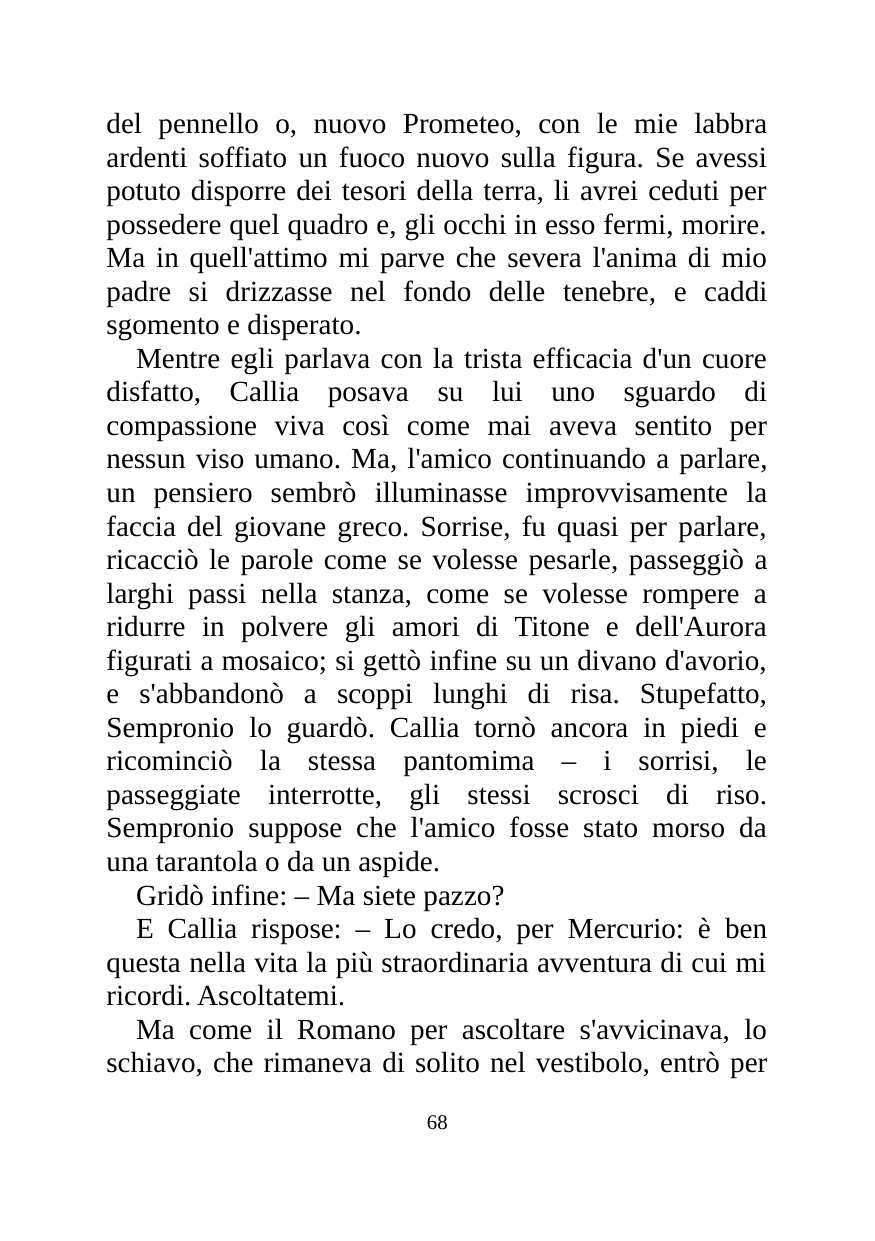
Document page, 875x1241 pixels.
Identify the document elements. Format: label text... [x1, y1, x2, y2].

text Mentre egli parlava con la trista efficacia d'un cuore disfatto, Callia posava su lui uno sguardo di compassione viva così come mai aveva sentito per nessun viso umano. Ma, l'amico continuando a parlare, un pensiero sembrò illuminasse improvvisamente la faccia del giovane greco. Sorrise, fu quasi per parlare, ricacciò le parole come se volesse pesarle, passeggiò a larghi passi nella stanza, come se volesse rompere a ridurre in polvere gli amori di Titone e dell'Aurora figurati a mosaico; si gettò infine su un divano d'avorio, e s'abbandonò a scoppi lunghi di risa. Stupefatto, Sempronio lo guardò. Callia tornò ancora in piedi e ricominciò la stessa pantomima – i sorrisi, le passeggiate interrotte, gli stessi scrosci di riso. Sempronio suppose che l'amico fosse stato morso da una tarantola o da un aspide. [106, 341, 768, 878]
text Ma come il Romano per ascoltare s'avvicinava, lo schiavo, che rimaneva di solito nel vestibolo, entrò per [106, 1012, 768, 1079]
text Gridò infine: – Ma siete pazzo? [106, 878, 768, 911]
text E Callia rispose: – Lo credo, per Mercurio: è ben questa nella vita la più straordinaria avventura di cui mi ricordi. Ascoltatemi. [106, 911, 768, 1012]
text del pennello o, nuovo Prometeo, con le mie labbra ardenti soffiato un fuoco nuovo sulla figura. Se avessi potuto disporre dei tesori della terra, li avrei ceduti per possedere quel quadro e, gli occhi in esso fermi, morire. Ma in quell'attimo mi parve che severa l'anima di mio padre si drizzasse nel fondo delle tenebre, e caddi sgomento e disperato. [106, 106, 768, 341]
